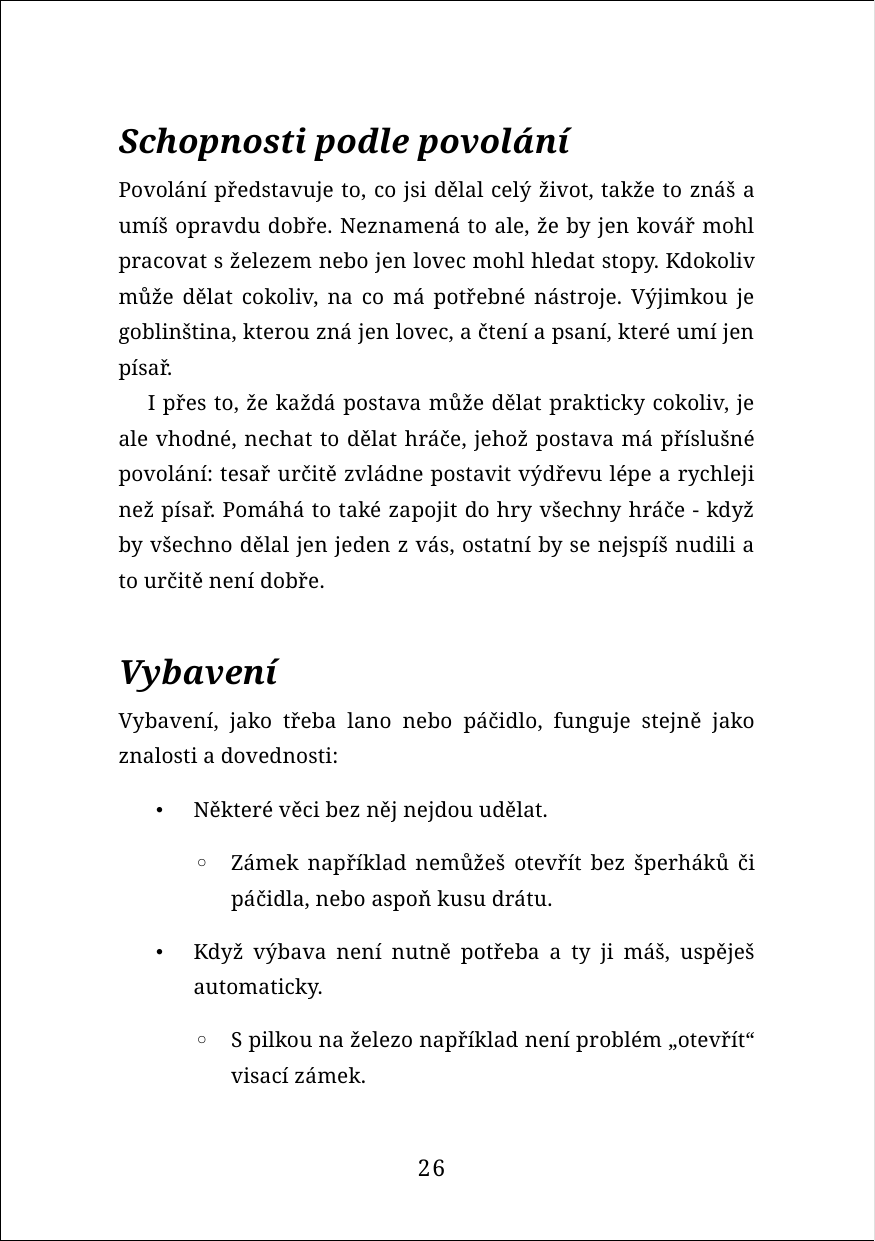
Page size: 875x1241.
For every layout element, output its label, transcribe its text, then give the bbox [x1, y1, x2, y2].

subtitle Vybavení [118, 649, 756, 694]
list Zámek například nemůžeš otevřít bez šperháků či páčidla, nebo aspoň kusu drátu. [193, 848, 756, 912]
subtitle Schopnosti podle povolání [118, 118, 756, 164]
list Když výbava není nutně potřeba a ty ji máš, uspěješ automaticky. [156, 937, 756, 1001]
text Povolání představuje to, co jsi dělal celý život, takže to znáš a umíš opravdu dobře. Neznamená to ale, že by jen kovář mohl pracovat s železem nebo jen lovec mohl hledat stopy. Kdokoliv může dělat cokoliv, na co má potřebné nástroje. Výjimkou je goblinština, kterou zná jen lovec, a čtení a psaní, které umí jen písař. I přes to, že každá postava může dělat prakticky cokoliv, je ale vhodné, nechat to dělat hráče, jehož postava má příslušné povolání: tesař určitě zvládne postavit výdřevu lépe a rychleji než písař. Pomáhá to také zapojit do hry všechny hráče - když by všechno dělal jen jeden z vás, ostatní by se nejspíš nudili a to určitě není dobře. [118, 175, 756, 594]
list S pilkou na železo například není problém „otevřít“ visací zámek. [193, 1026, 756, 1089]
list Některé věci bez něj nejdou udělat. [156, 795, 756, 823]
text Vybavení, jako třeba lano nebo páčidlo, funguje stejně jako znalosti a dovednosti: [118, 706, 756, 770]
